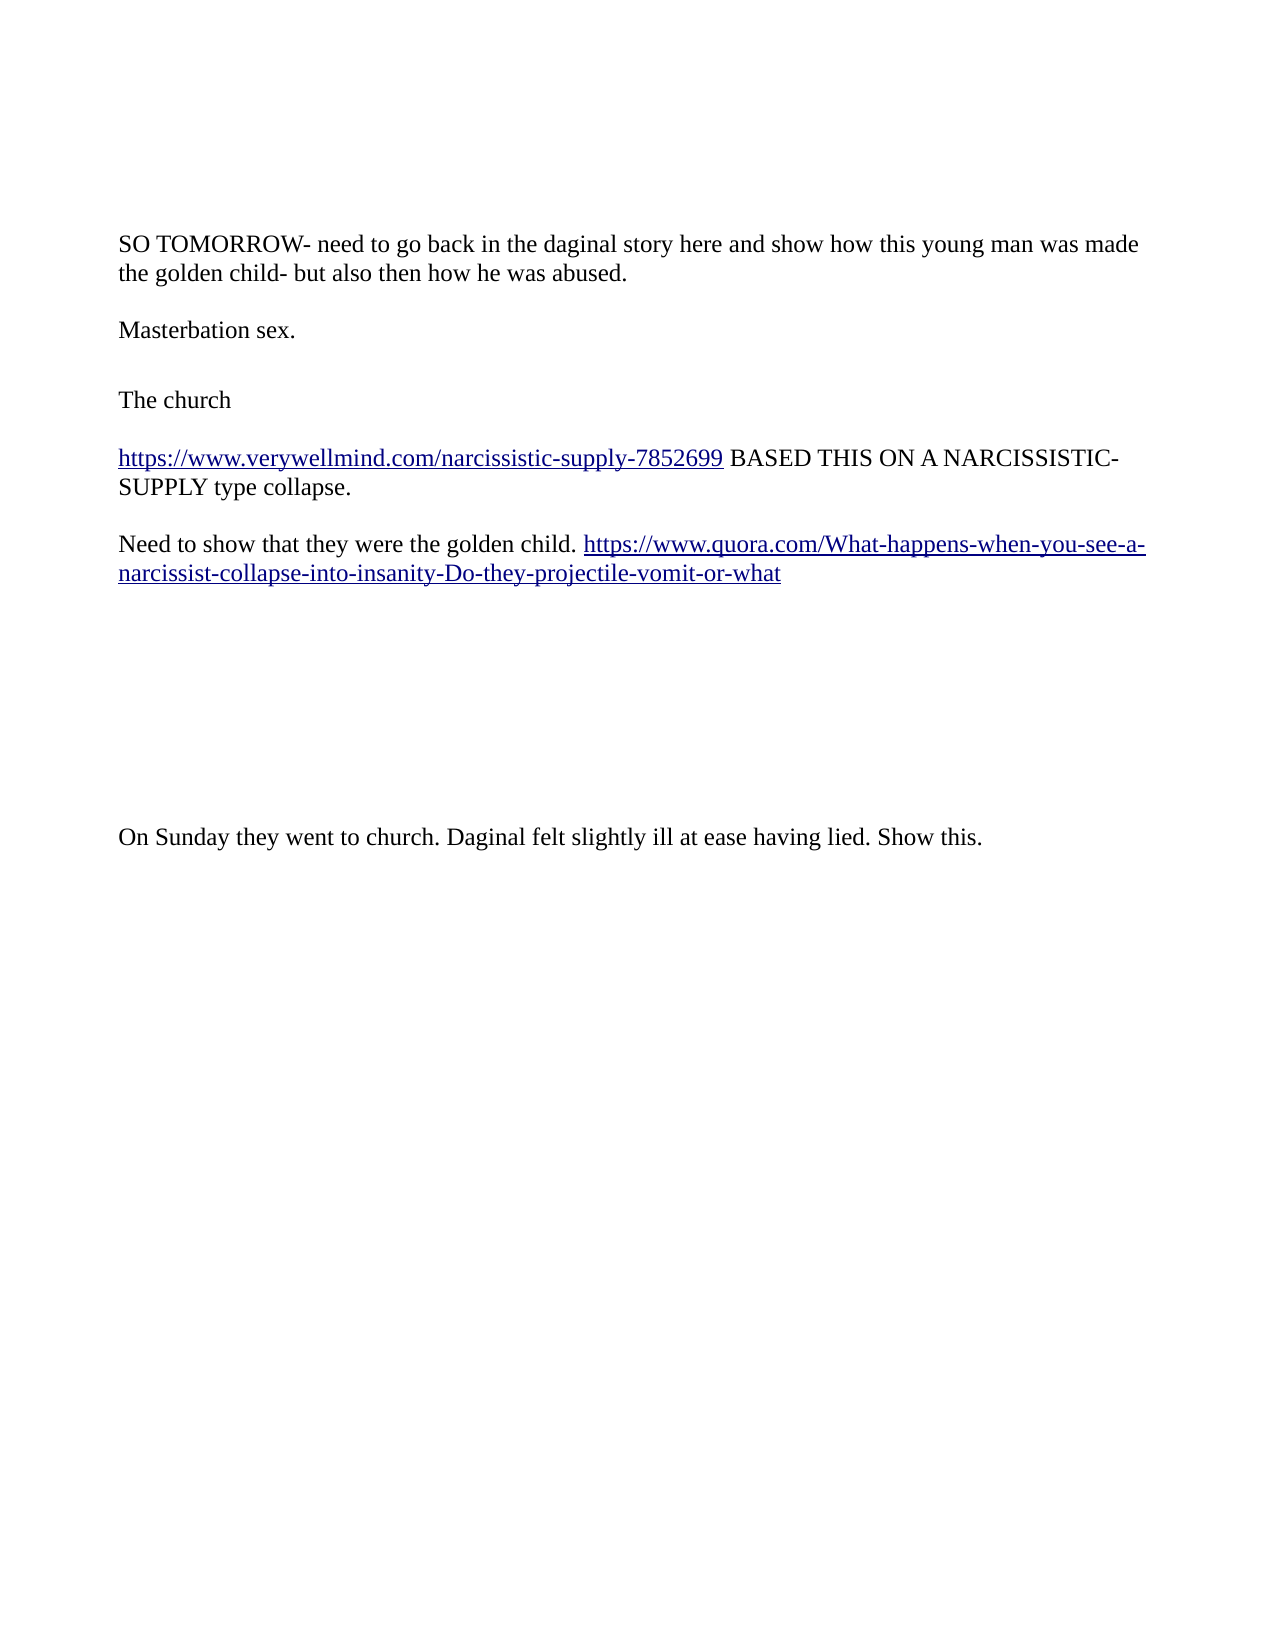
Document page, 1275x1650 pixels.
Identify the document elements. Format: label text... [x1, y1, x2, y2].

text [118, 118, 1157, 176]
text On Sunday they went to church. Daginal felt slightly ill at ease having lied. Show this. [118, 822, 1157, 851]
text The church https://www.verywellmind.com/narcissistic-supply-7852699 BASED THIS ON A NARCISSISTIC-SUPPLY type collapse. Need to show that they were the golden child. https://www.quora.com/What-happens-when-you-see-a-narcissist-collapse-into-insanity-Do-they-projectile-vomit-or-what [118, 357, 1157, 587]
text SO TOMORROW- need to go back in the daginal story here and show how this young man was made the golden child- but also then how he was abused. Masterbation sex. [118, 229, 1157, 344]
